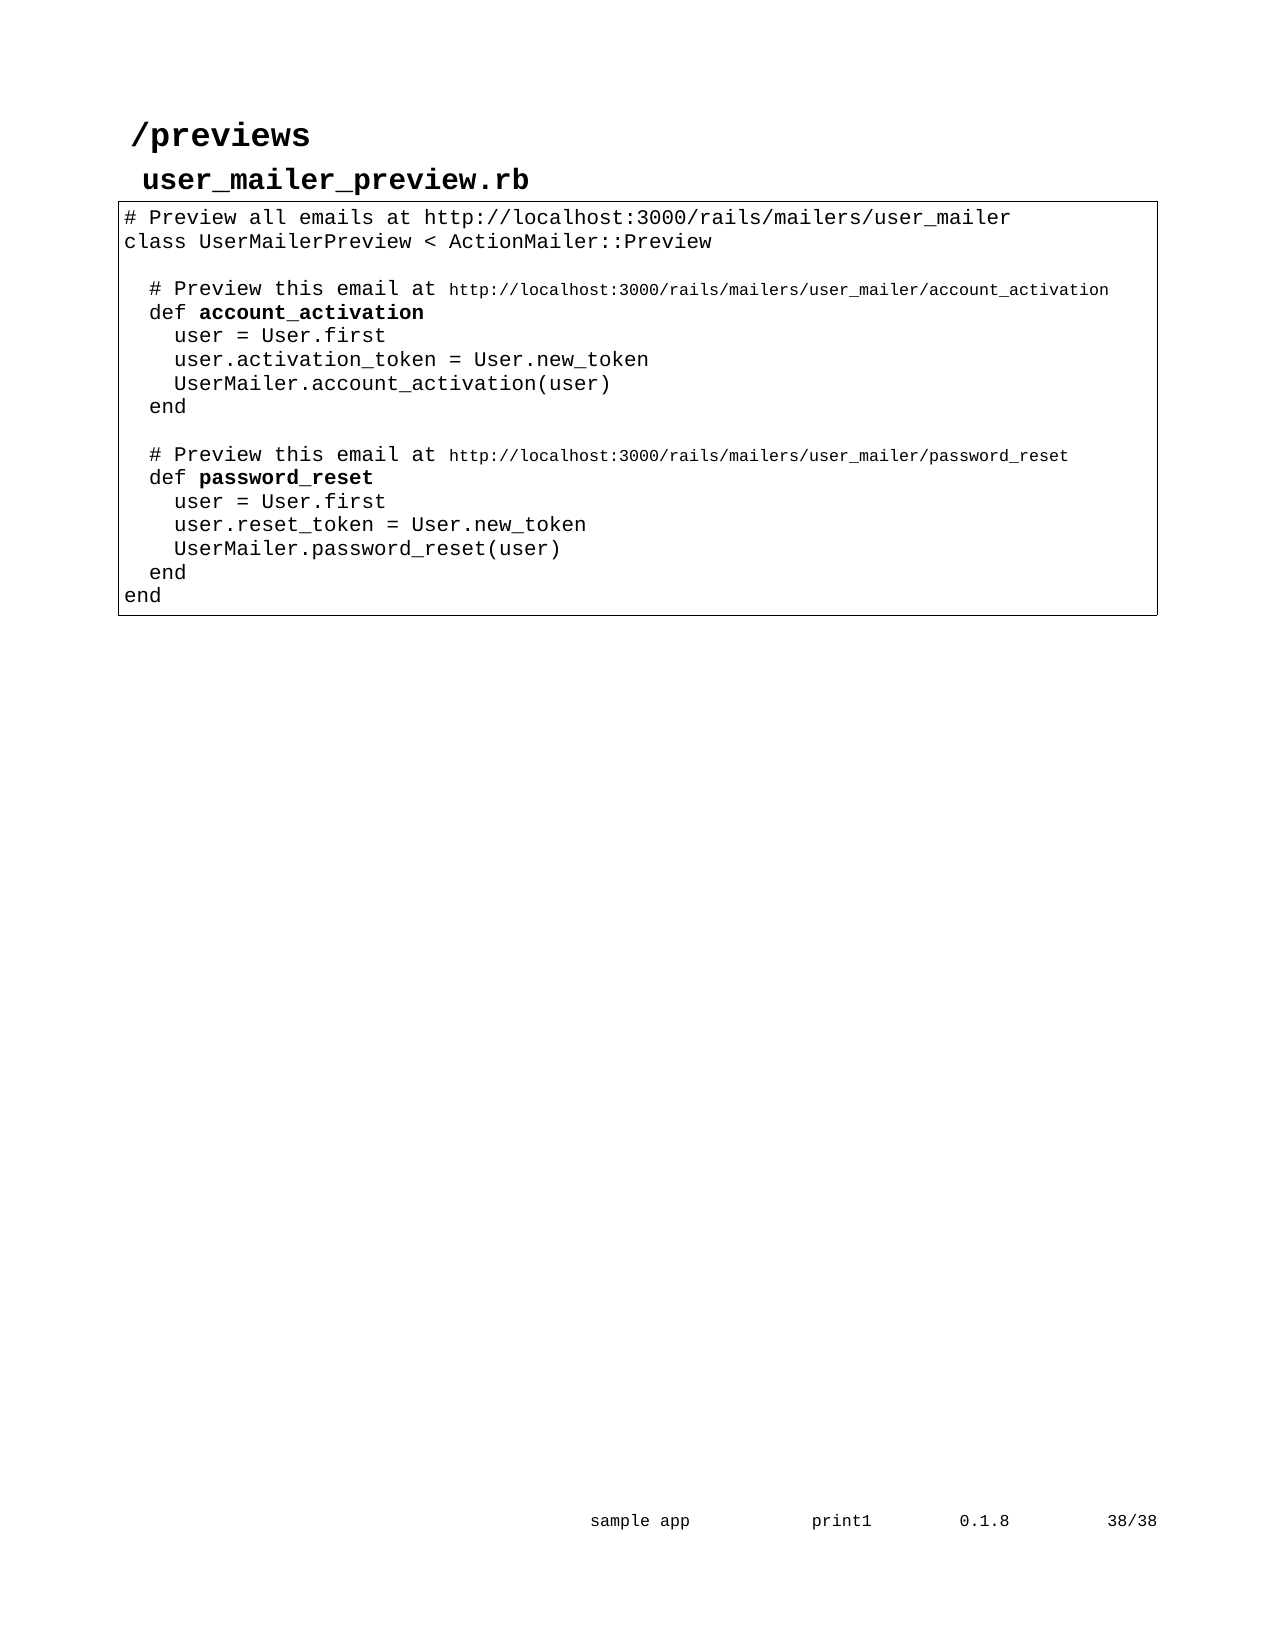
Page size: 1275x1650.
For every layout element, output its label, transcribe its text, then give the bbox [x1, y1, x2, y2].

table_header # Preview all emails at http://localhost:3000/rails/mailers/user_mailer class UserMailerPreview < ActionMailer::Preview # Preview this email at http://localhost:3000/rails/mailers/user_mailer/account_activation def account_activation user = User.first user.activation_token = User.new_token UserMailer.account_activation(user) end # Preview this email at http://localhost:3000/rails/mailers/user_mailer/password_reset def password_reset user = User.first user.reset_token = User.new_token UserMailer.password_reset(user) end end [119, 202, 1157, 615]
subtitle /previews [130, 118, 1157, 156]
subtitle user_mailer_preview.rb [142, 165, 1157, 198]
